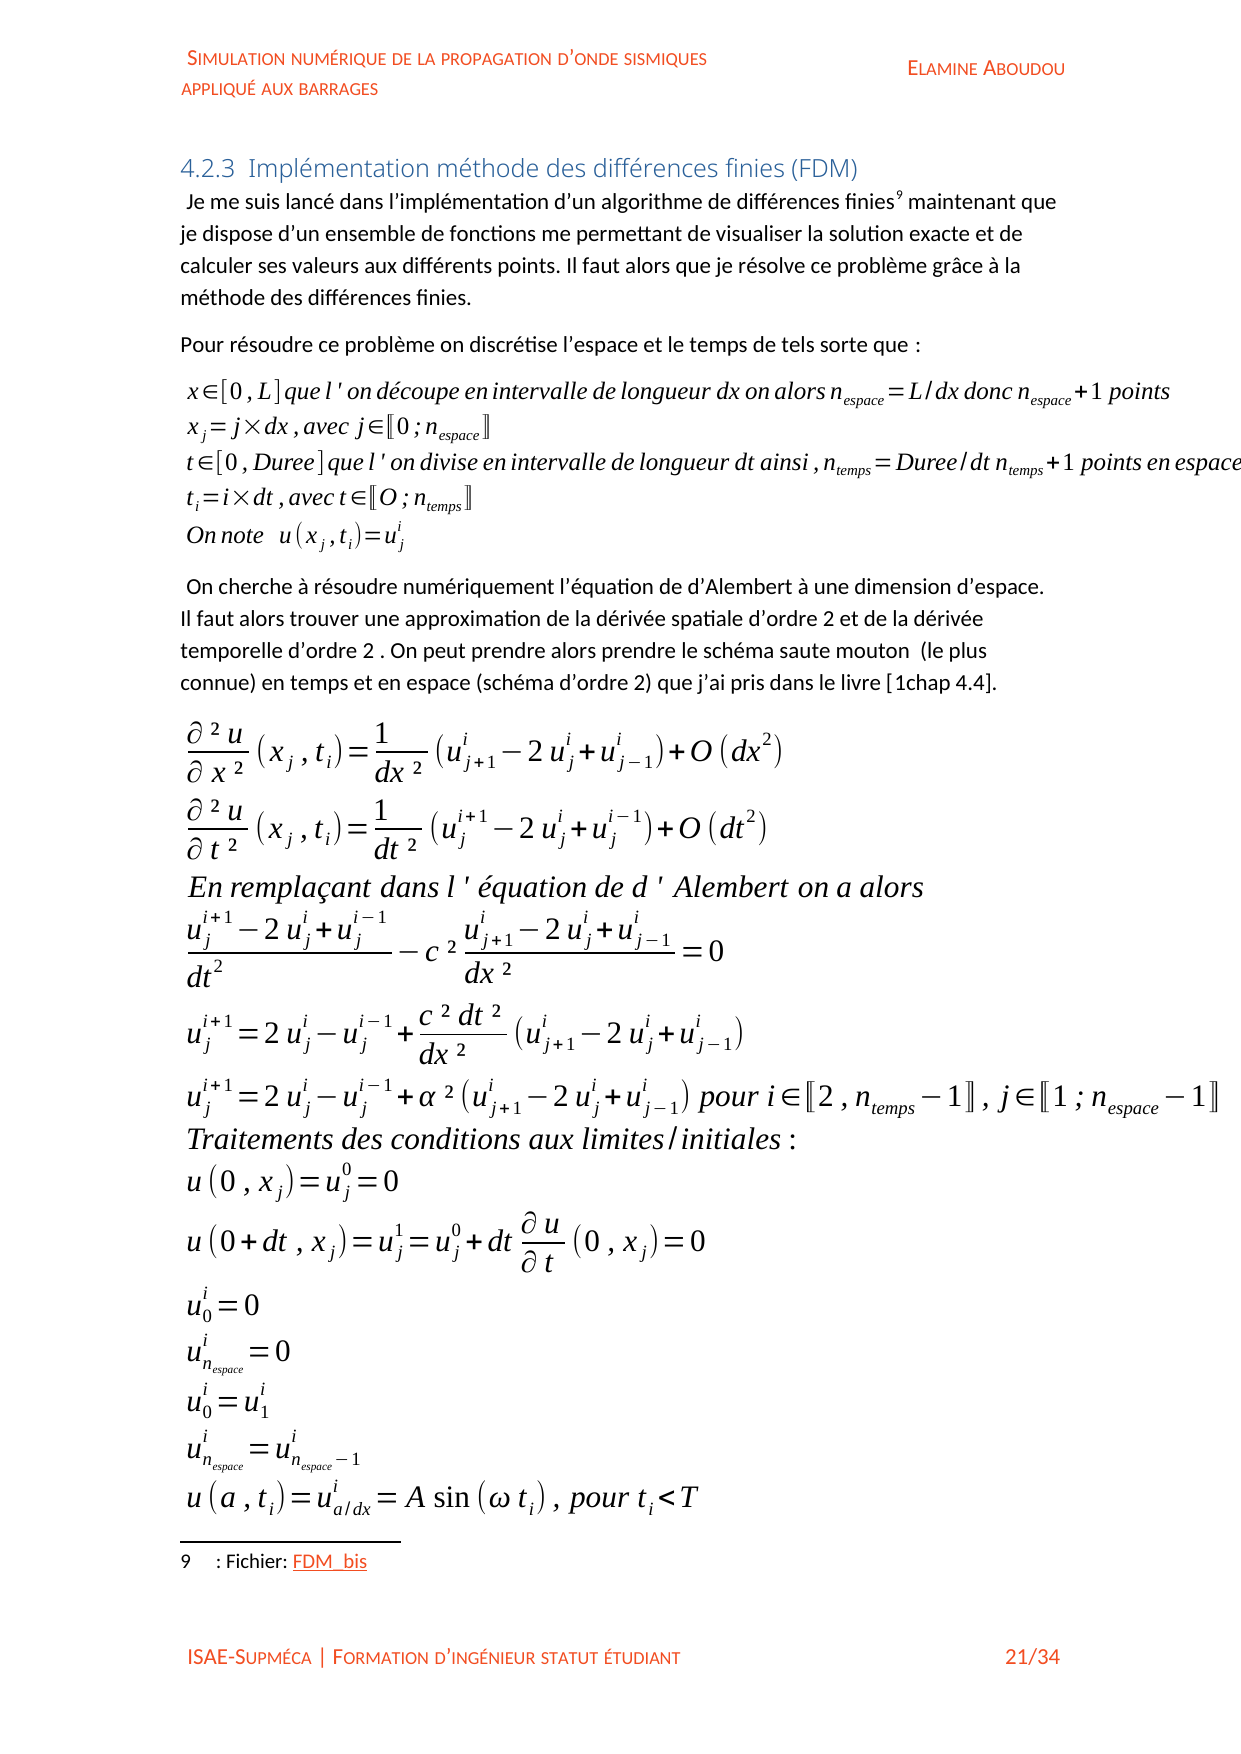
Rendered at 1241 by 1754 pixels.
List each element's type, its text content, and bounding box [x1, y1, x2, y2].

text Je me suis lancé dans l’implémentation d’un algorithme de différences finies maintenant que je dispose d’un ensemble de fonctions me permettant de visualiser la solution exacte et de calculer ses valeurs aux différents points. Il faut alors que je résolve ce problème grâce à la méthode des différences finies. [180, 187, 1060, 312]
text : Fichier: FDM_bis [180, 1548, 1060, 1574]
text Pour résoudre ce problème on discrétise l’espace et le temps de tels sorte que : [180, 330, 1060, 358]
subtitle 4.2.3 Implémentation méthode des différences finies (FDM) [180, 151, 1060, 185]
text On cherche à résoudre numériquement l’équation de d’Alembert à une dimension d’espace. Il faut alors trouver une approximation de la dérivée spatiale d’ordre 2 et de la dérivée temporelle d’ordre 2 . On peut prendre alors prendre le schéma saute mouton (le plus connue) en temps et en espace (schéma d’ordre 2) que j’ai pris dans le livre [1chap 4.4]. [180, 572, 1060, 696]
